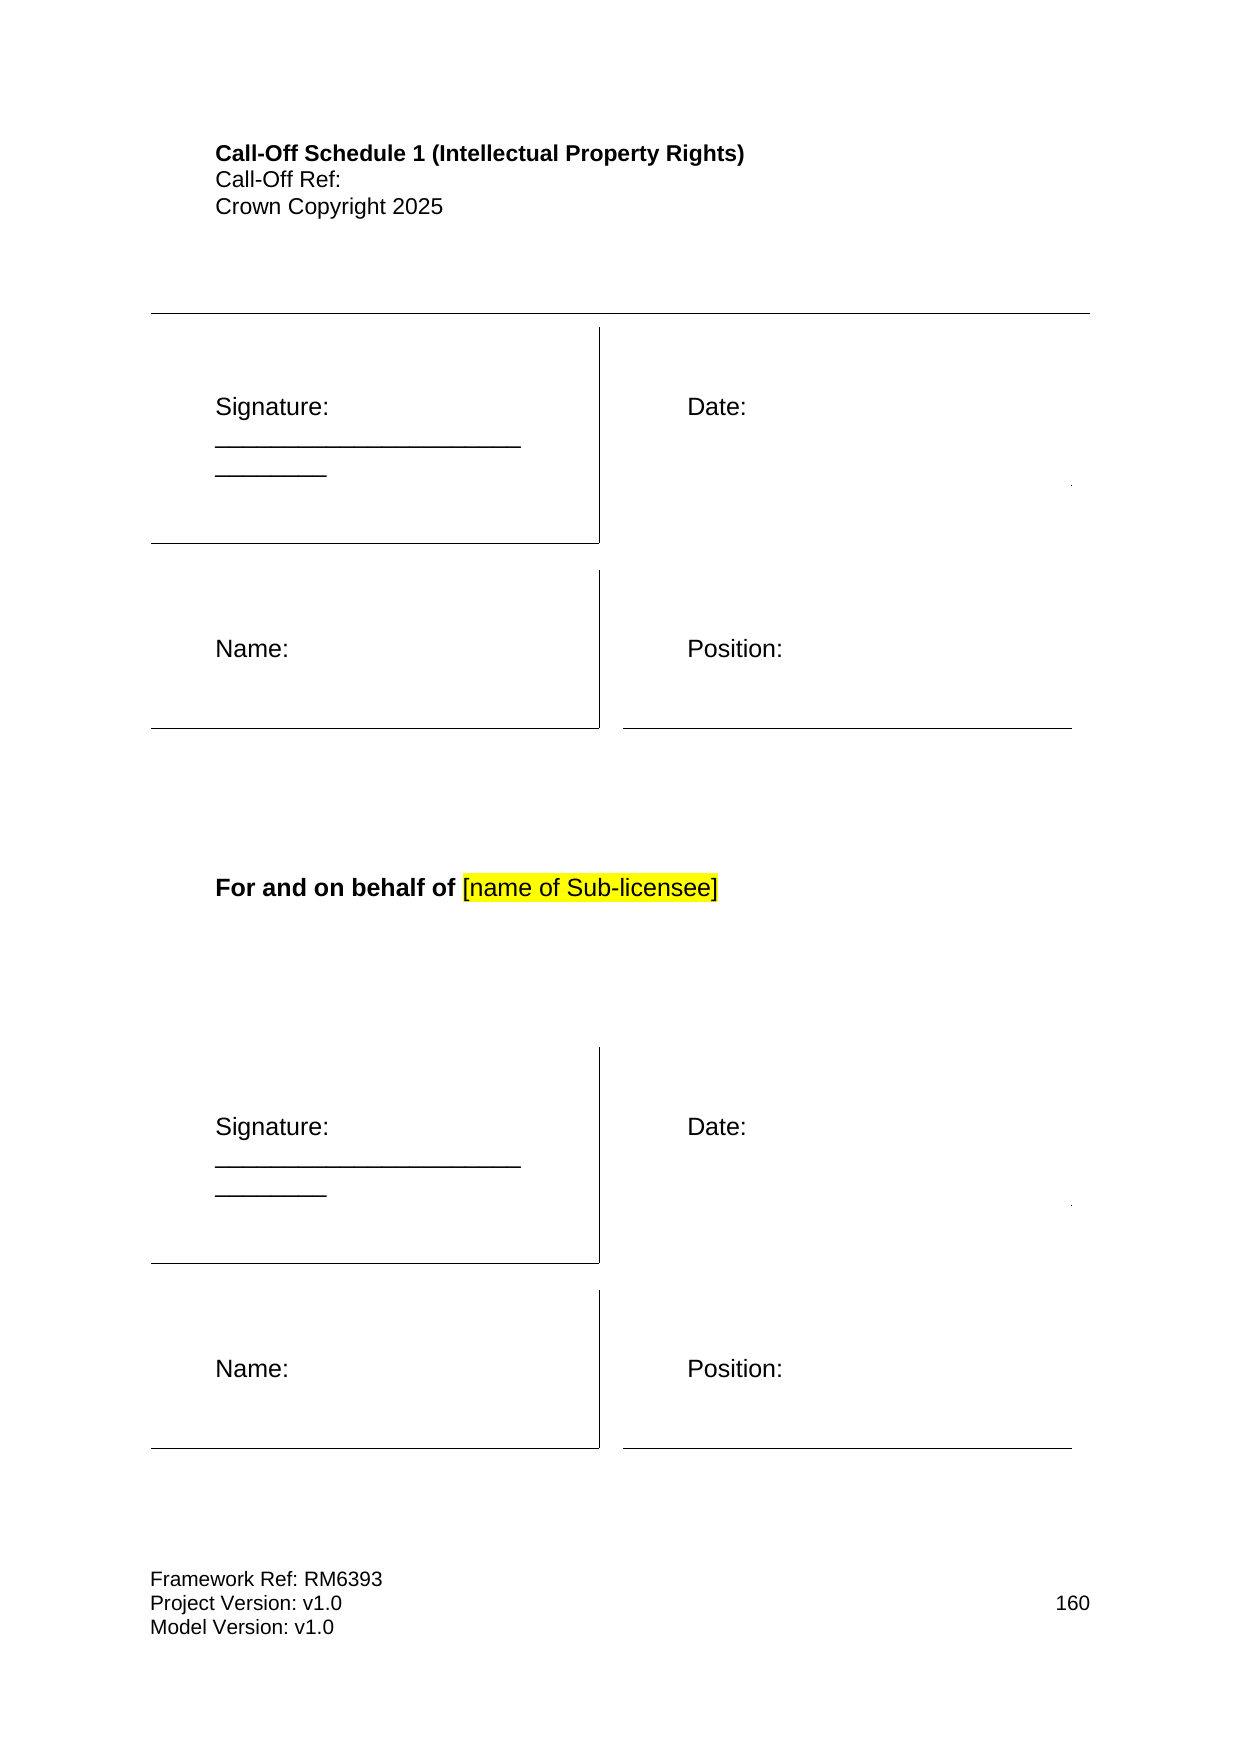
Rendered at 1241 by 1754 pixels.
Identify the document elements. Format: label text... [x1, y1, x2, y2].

table_header Date: [612, 315, 1083, 556]
table_header Signature: ______________________________ [139, 315, 611, 556]
table_cell Position: [612, 1277, 1083, 1461]
table_header Date: [612, 1035, 1083, 1276]
table_header Signature: ______________________________ [139, 1035, 611, 1276]
table_cell Name: [139, 557, 611, 741]
table_cell Position: [612, 557, 1083, 741]
table_cell Name: [139, 1277, 611, 1461]
text For and on behalf of [name of Sub-licensee] [151, 808, 1089, 902]
